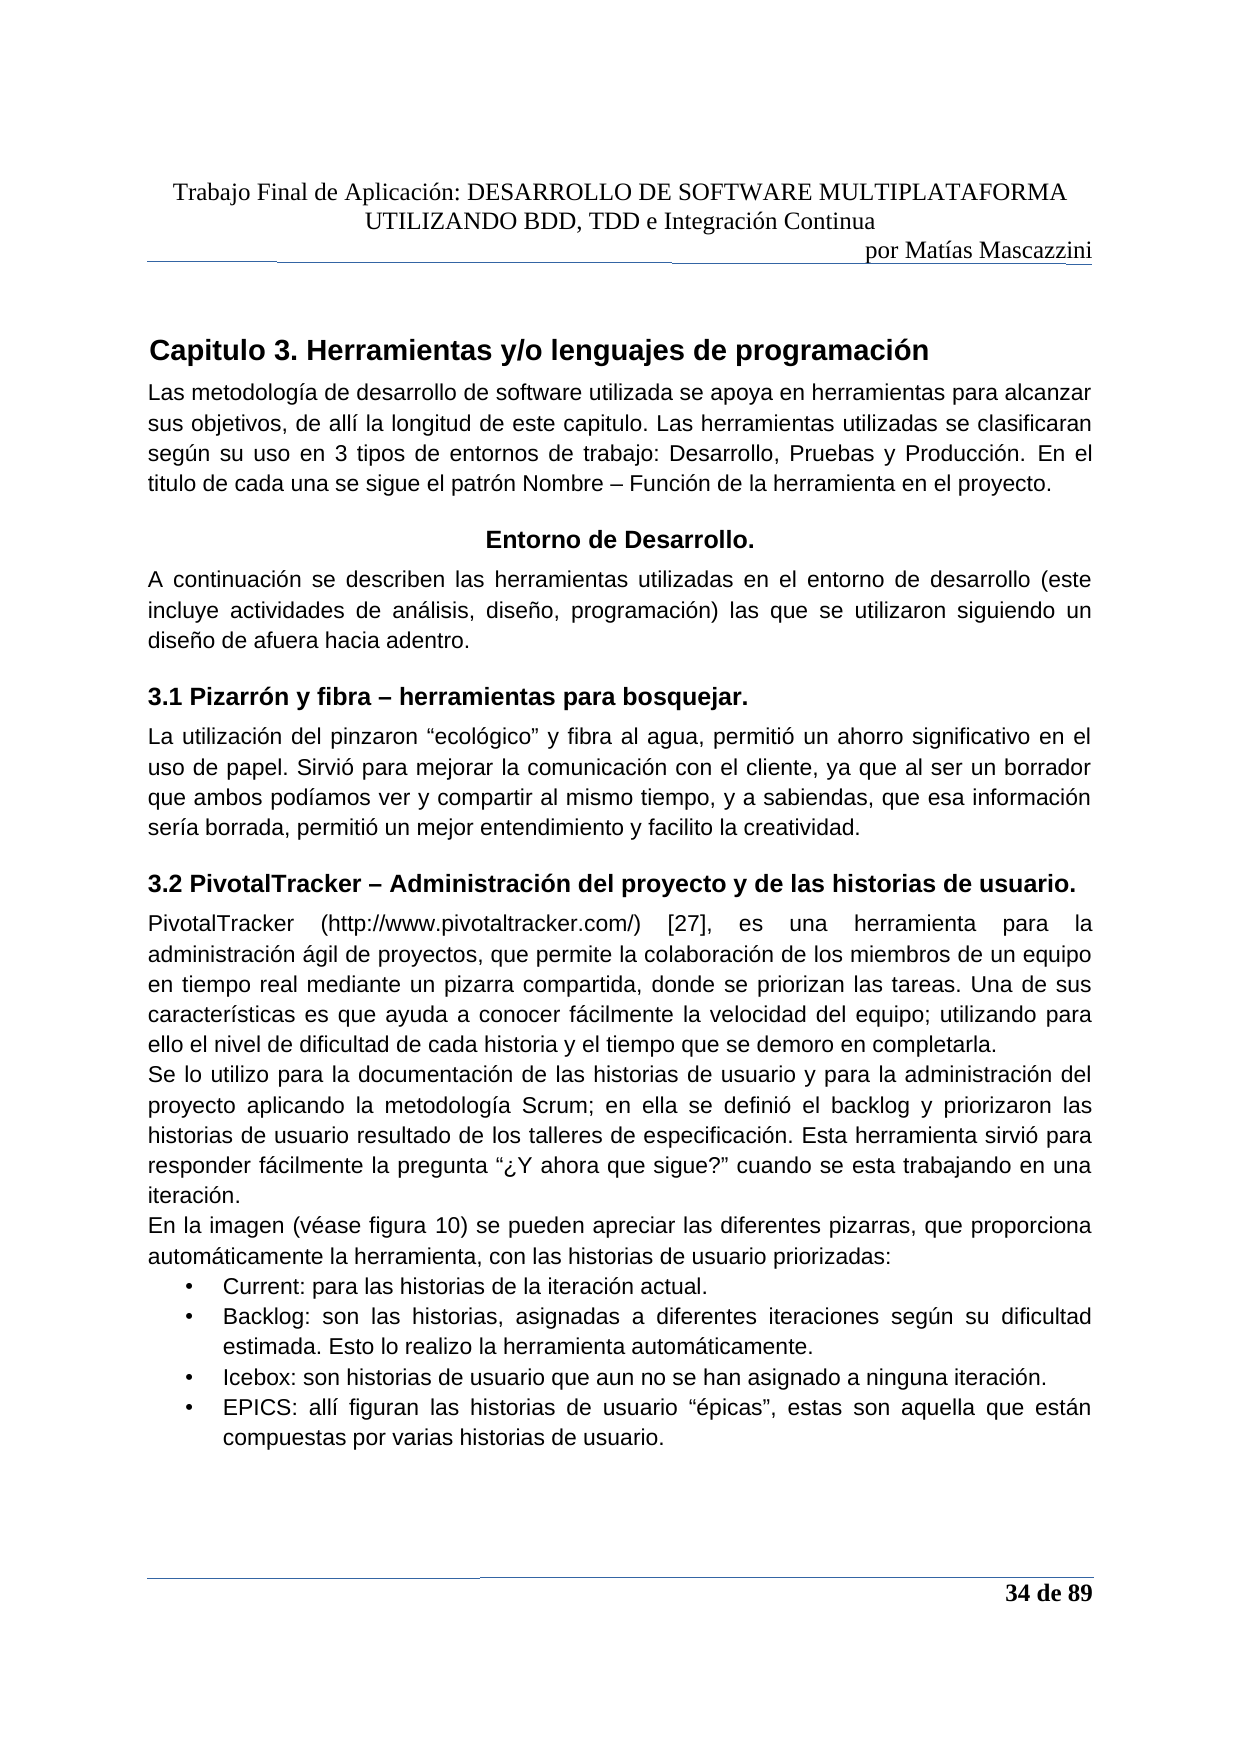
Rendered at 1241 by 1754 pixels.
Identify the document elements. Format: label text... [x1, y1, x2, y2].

list Current: para las historias de la iteración actual. [185, 1273, 1093, 1299]
list EPICS: allí figuran las historias de usuario “épicas”, estas son aquella que están compuestas por varias historias de usuario. [185, 1394, 1093, 1450]
text La utilización del pinzaron “ecológico” y fibra al agua, permitió un ahorro significativo en el uso de papel. Sirvió para mejorar la comunicación con el cliente, ya que al ser un borrador que ambos podíamos ver y compartir al mismo tiempo, y a sabiendas, que esa información sería borrada, permitió un mejor entendimiento y facilito la creatividad. [148, 723, 1093, 840]
subtitle 3.2 PivotalTracker – Administración del proyecto y de las historias de usuario. [148, 869, 1093, 898]
text A continuación se describen las herramientas utilizadas en el entorno de desarrollo (este incluye actividades de análisis, diseño, programación) las que se utilizaron siguiendo un diseño de afuera hacia adentro. [148, 566, 1093, 653]
text Se lo utilizo para la documentación de las historias de usuario y para la administración del proyecto aplicando la metodología Scrum; en ella se definió el backlog y priorizaron las historias de usuario resultado de los talleres de especificación. Esta herramienta sirvió para responder fácilmente la pregunta “¿Y ahora que sigue?” cuando se esta trabajando en una iteración. [148, 1061, 1093, 1209]
text PivotalTracker (http://www.pivotaltracker.com/) [27], es una herramienta para la administración ágil de proyectos, que permite la colaboración de los miembros de un equipo en tiempo real mediante un pizarra compartida, donde se priorizan las tareas. Una de sus características es que ayuda a conocer fácilmente la velocidad del equipo; utilizando para ello el nivel de dificultad de cada historia y el tiempo que se demoro en completarla. [148, 910, 1093, 1058]
text En la imagen (véase figura 10) se pueden apreciar las diferentes pizarras, que proporciona automáticamente la herramienta, con las historias de usuario priorizadas: [148, 1212, 1093, 1269]
subtitle Capitulo 3. Herramientas y/o lenguajes de programación [148, 333, 1093, 367]
list Backlog: son las historias, asignadas a diferentes iteraciones según su dificultad estimada. Esto lo realizo la herramienta automáticamente. [185, 1303, 1093, 1360]
subtitle Entorno de Desarrollo. [148, 525, 1093, 554]
list Icebox: son historias de usuario que aun no se han asignado a ninguna iteración. [185, 1363, 1093, 1390]
text Las metodología de desarrollo de software utilizada se apoya en herramientas para alcanzar sus objetivos, de allí la longitud de este capitulo. Las herramientas utilizadas se clasificaran según su uso en 3 tipos de entornos de trabajo: Desarrollo, Pruebas y Producción. En el titulo de cada una se sigue el patrón Nombre – Función de la herramienta en el proyecto. [148, 379, 1093, 496]
subtitle 3.1 Pizarrón y fibra – herramientas para bosquejar. [148, 682, 1093, 711]
